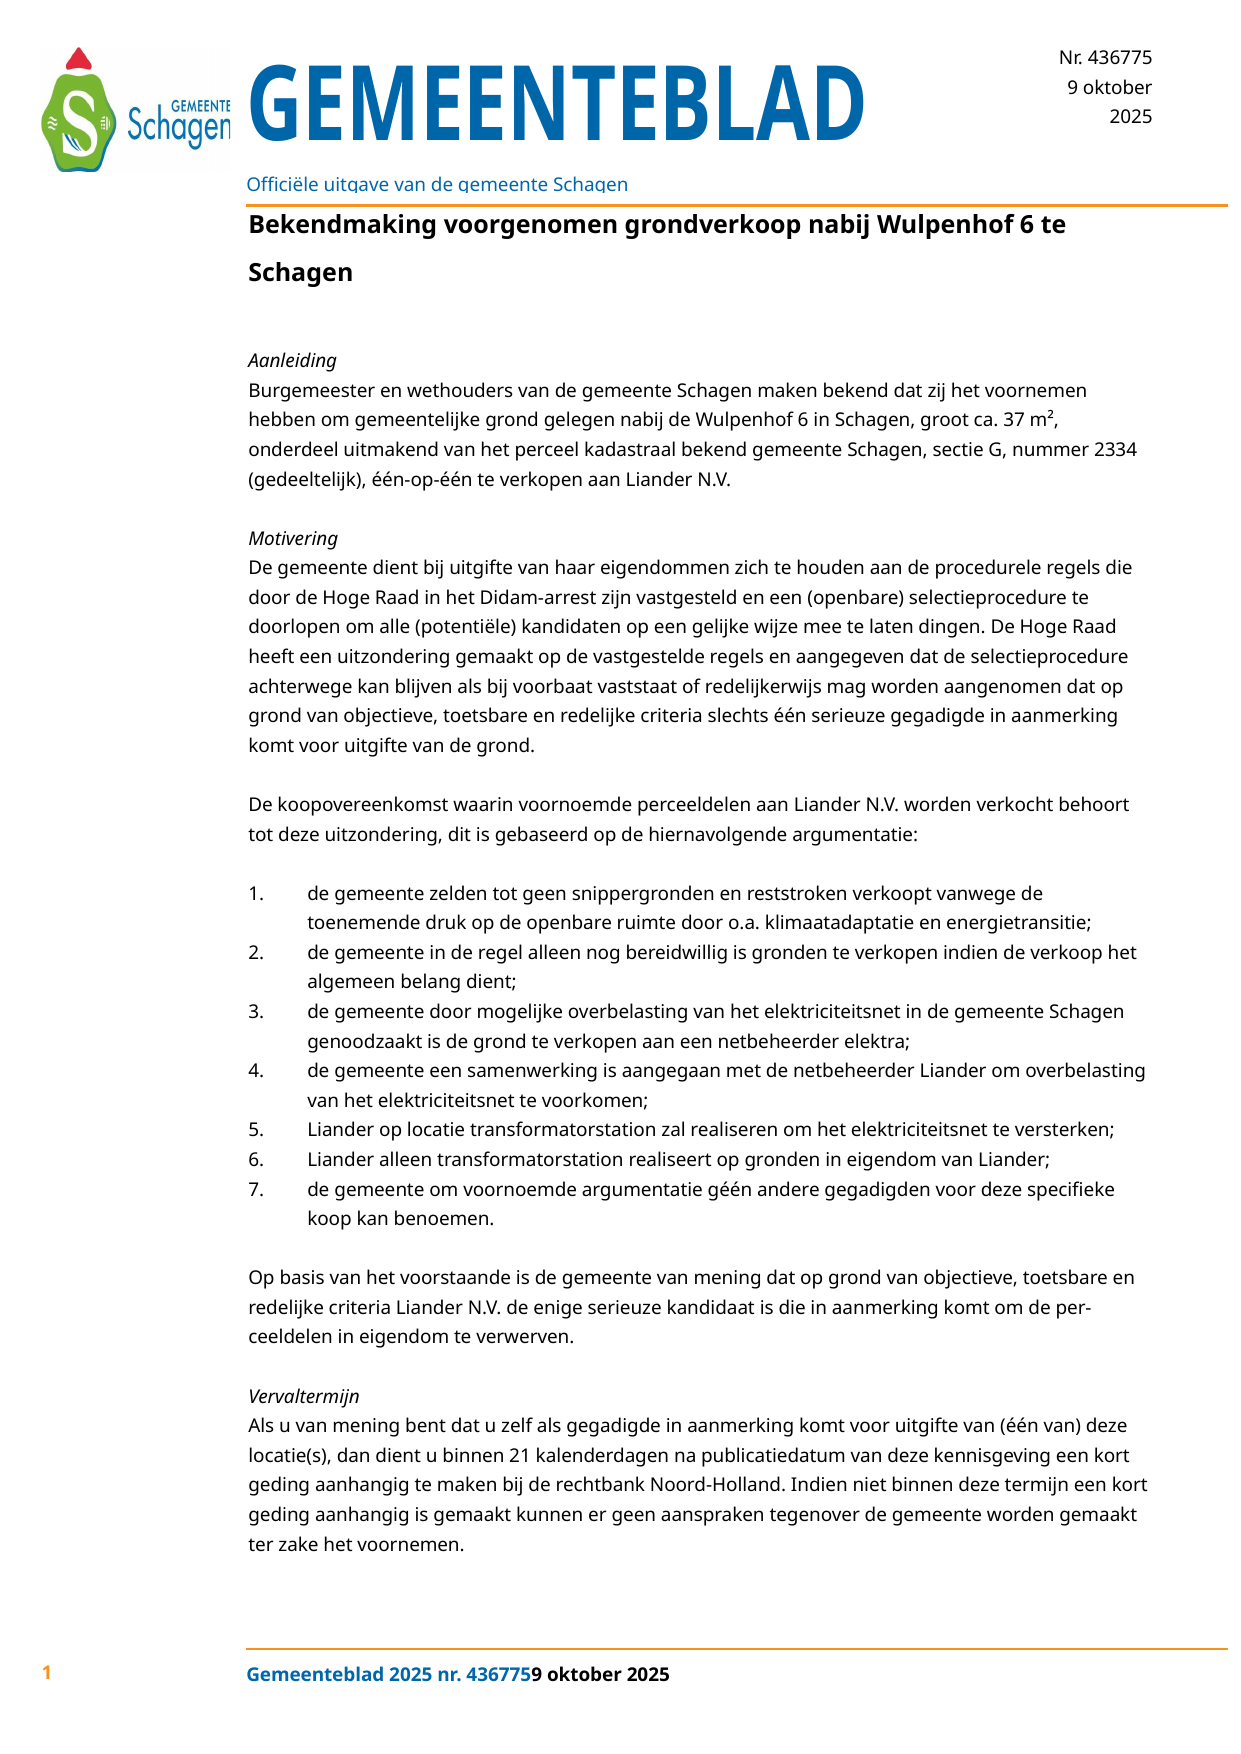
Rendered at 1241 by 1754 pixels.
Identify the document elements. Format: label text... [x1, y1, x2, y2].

list de gemeente door mogelijke overbelasting van het elektriciteitsnet in de gemeente Schagen genoodzaakt is de grond te verkopen aan een netbeheerder elektra; [248, 998, 1152, 1054]
list de gemeente om voornoemde argumentatie géén andere gegadigden voor deze specifieke koop kan benoemen. [248, 1176, 1152, 1231]
text De gemeente dient bij uitgifte van haar eigendommen zich te houden aan de procedurele regels die door de Hoge Raad in het Didam-arrest zijn vastgesteld en een (openbare) selectieprocedure te doorlopen om alle (potentiële) kandidaten op een gelijke wijze mee te laten dingen. De Hoge Raad heeft een uitzondering gemaakt op de vastgestelde regels en aangegeven dat de selectieprocedure achterwege kan blijven als bij voorbaat vaststaat of redelijkerwijs mag worden aangenomen dat op grond van objectieve, toetsbare en redelijke criteria slechts één serieuze gegadigde in aanmerking komt voor uitgifte van de grond. [248, 554, 1152, 758]
list de gemeente zelden tot geen snippergronden en reststroken verkoopt vanwege de toenemende druk op de openbare ruimte door o.a. klimaatadaptatie en energietransitie; [248, 880, 1152, 935]
text De koopovereenkomst waarin voornoemde perceeldelen aan Liander N.V. worden verkocht behoort tot deze uitzondering, dit is gebaseerd op de hiernavolgende argumentatie: [248, 791, 1152, 847]
list Liander alleen transformatorstation realiseert op gronden in eigendom van Liander; [248, 1146, 1152, 1172]
text Vervaltermijn [248, 1383, 1152, 1409]
text Motivering [248, 525, 1152, 551]
text Als u van mening bent dat u zelf als gegadigde in aanmerking komt voor uitgifte van (één van) deze locatie(s), dan dient u binnen 21 kalenderdagen na publicatiedatum van deze kennisgeving een kort geding aanhangig te maken bij de rechtbank Noord-Holland. Indien niet binnen deze termijn een kort geding aanhangig is gemaakt kunnen er geen aanspraken tegenover de gemeente worden gemaakt ter zake het voornemen. [248, 1412, 1152, 1557]
list de gemeente in de regel alleen nog bereidwillig is gronden te verkopen indien de verkoop het algemeen belang dient; [248, 939, 1152, 994]
list Liander op locatie transformatorstation zal realiseren om het elektriciteitsnet te versterken; [248, 1117, 1152, 1142]
text Bekendmaking voorgenomen grondverkoop nabij Wulpenhof 6 te Schagen [248, 207, 1152, 288]
list de gemeente een samenwerking is aangegaan met de netbeheerder Liander om overbelasting van het elektriciteitsnet te voorkomen; [248, 1057, 1152, 1113]
text Op basis van het voorstaande is de gemeente van mening dat op grond van objectieve, toetsbare en redelijke criteria Liander N.V. de enige serieuze kandidaat is die in aanmerking komt om de per-ceeldelen in eigendom te verwerven. [248, 1264, 1152, 1349]
text Aanleiding [248, 347, 1152, 373]
text Burgemeester en wethouders van de gemeente Schagen maken bekend dat zij het voornemen hebben om gemeentelijke grond gelegen nabij de Wulpenhof 6 in Schagen, groot ca. 37 m², onderdeel uitmakend van het perceel kadastraal bekend gemeente Schagen, sectie G, nummer 2334 (gedeeltelijk), één-op-één te verkopen aan Liander N.V. [248, 377, 1152, 492]
picture [41, 47, 231, 172]
